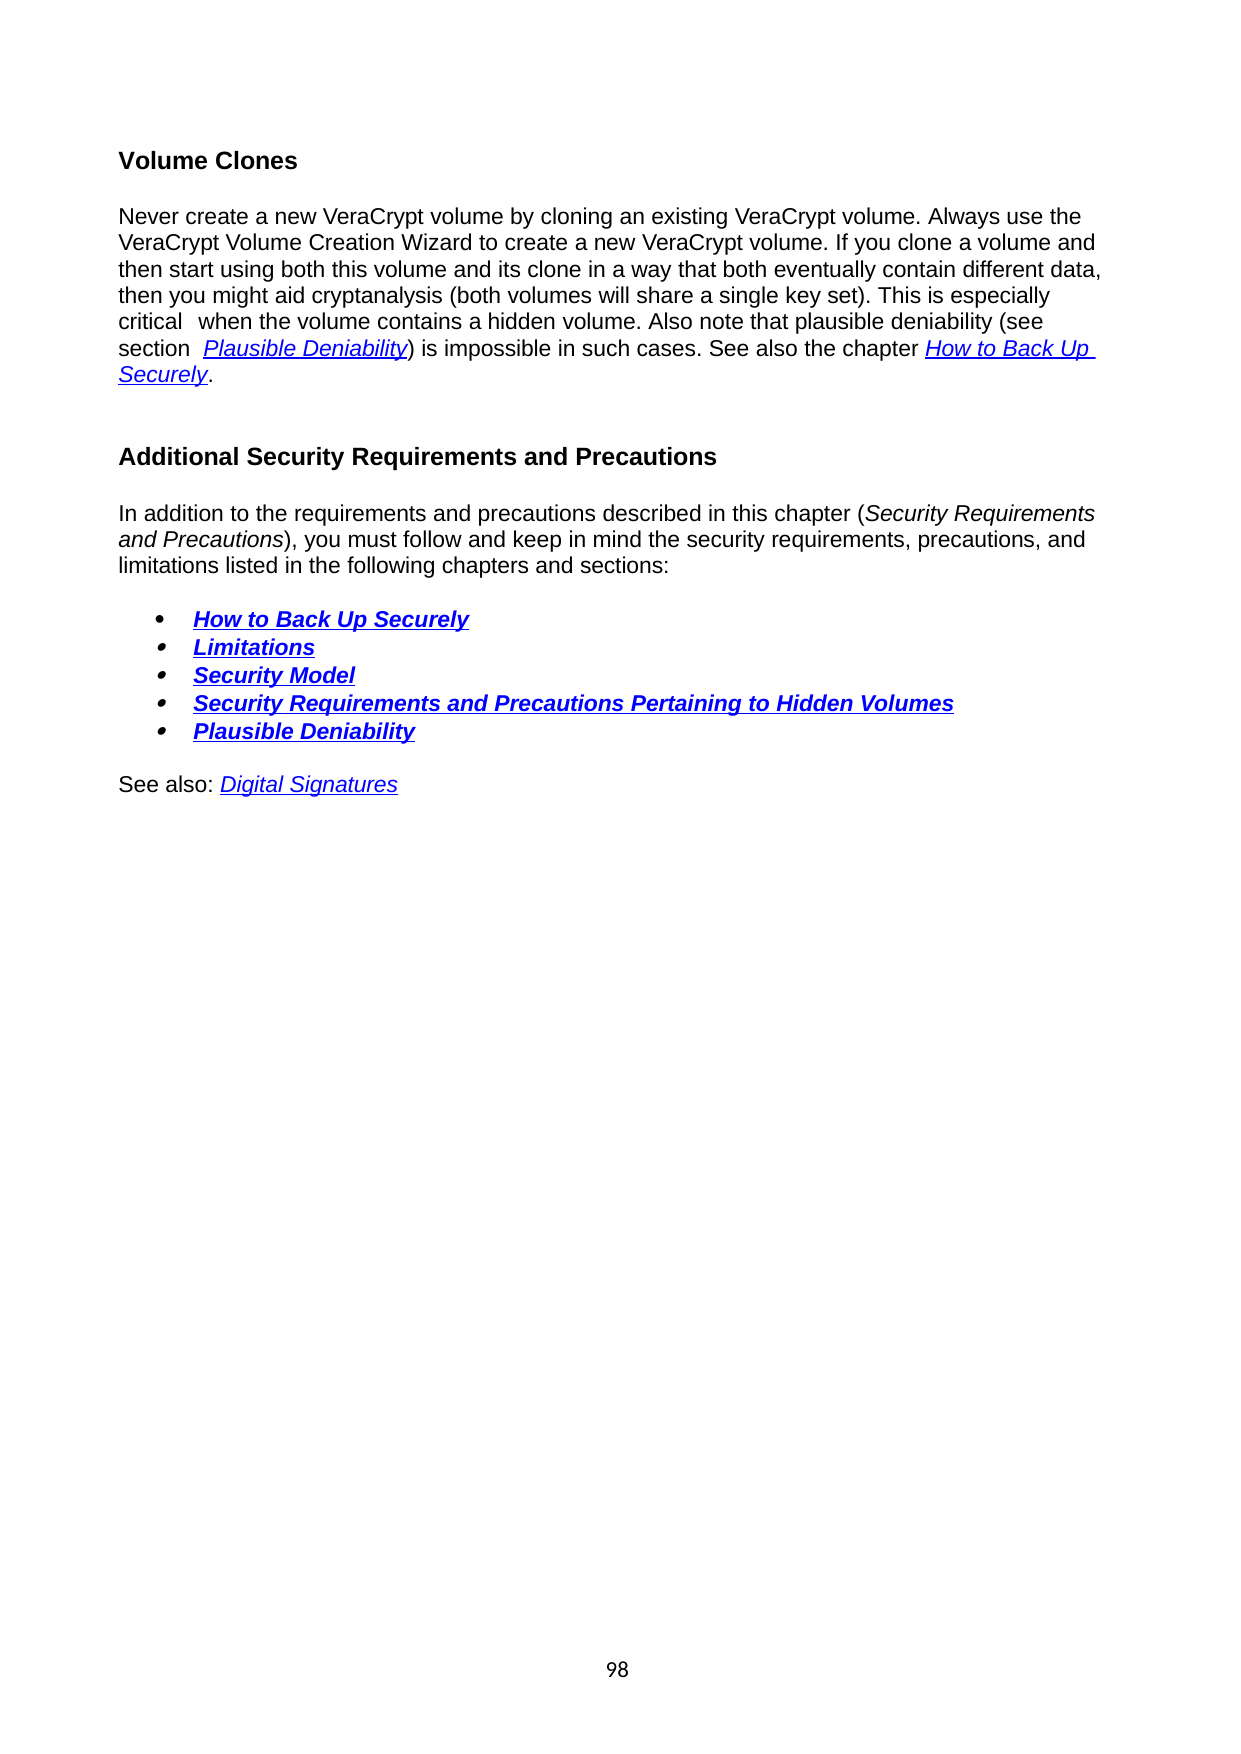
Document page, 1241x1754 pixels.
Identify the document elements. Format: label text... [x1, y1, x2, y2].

subtitle How to Back Up Securely [156, 605, 1128, 633]
list Security Requirements and Precautions Pertaining to Hidden Volumes [156, 689, 1128, 717]
list Plausible Deniability [156, 717, 1128, 745]
text Never create a new VeraCrypt volume by cloning an existing VeraCrypt volume. Always use the VeraCrypt Volume Creation Wizard to create a new VeraCrypt volume. If you clone a volume and then start using both this volume and its clone in a way that both eventually contain different data, then you might aid cryptanalysis (both volumes will share a single key set). This is especially critical when the volume contains a hidden volume. Also note that plausible deniability (see section Plausible Deniability) is impossible in such cases. See also the chapter How to Back Up Securely. [118, 203, 1115, 387]
subtitle Volume Clones [118, 146, 1128, 174]
list Security Model [156, 661, 1128, 689]
subtitle Additional Security Requirements and Precautions [118, 442, 1128, 471]
list Limitations [156, 633, 1128, 661]
text In addition to the requirements and precautions described in this chapter (Security Requirements and Precautions), you must follow and keep in mind the security requirements, precautions, and limitations listed in the following chapters and sections: [118, 499, 1106, 578]
text See also: Digital Signatures [118, 771, 1128, 797]
